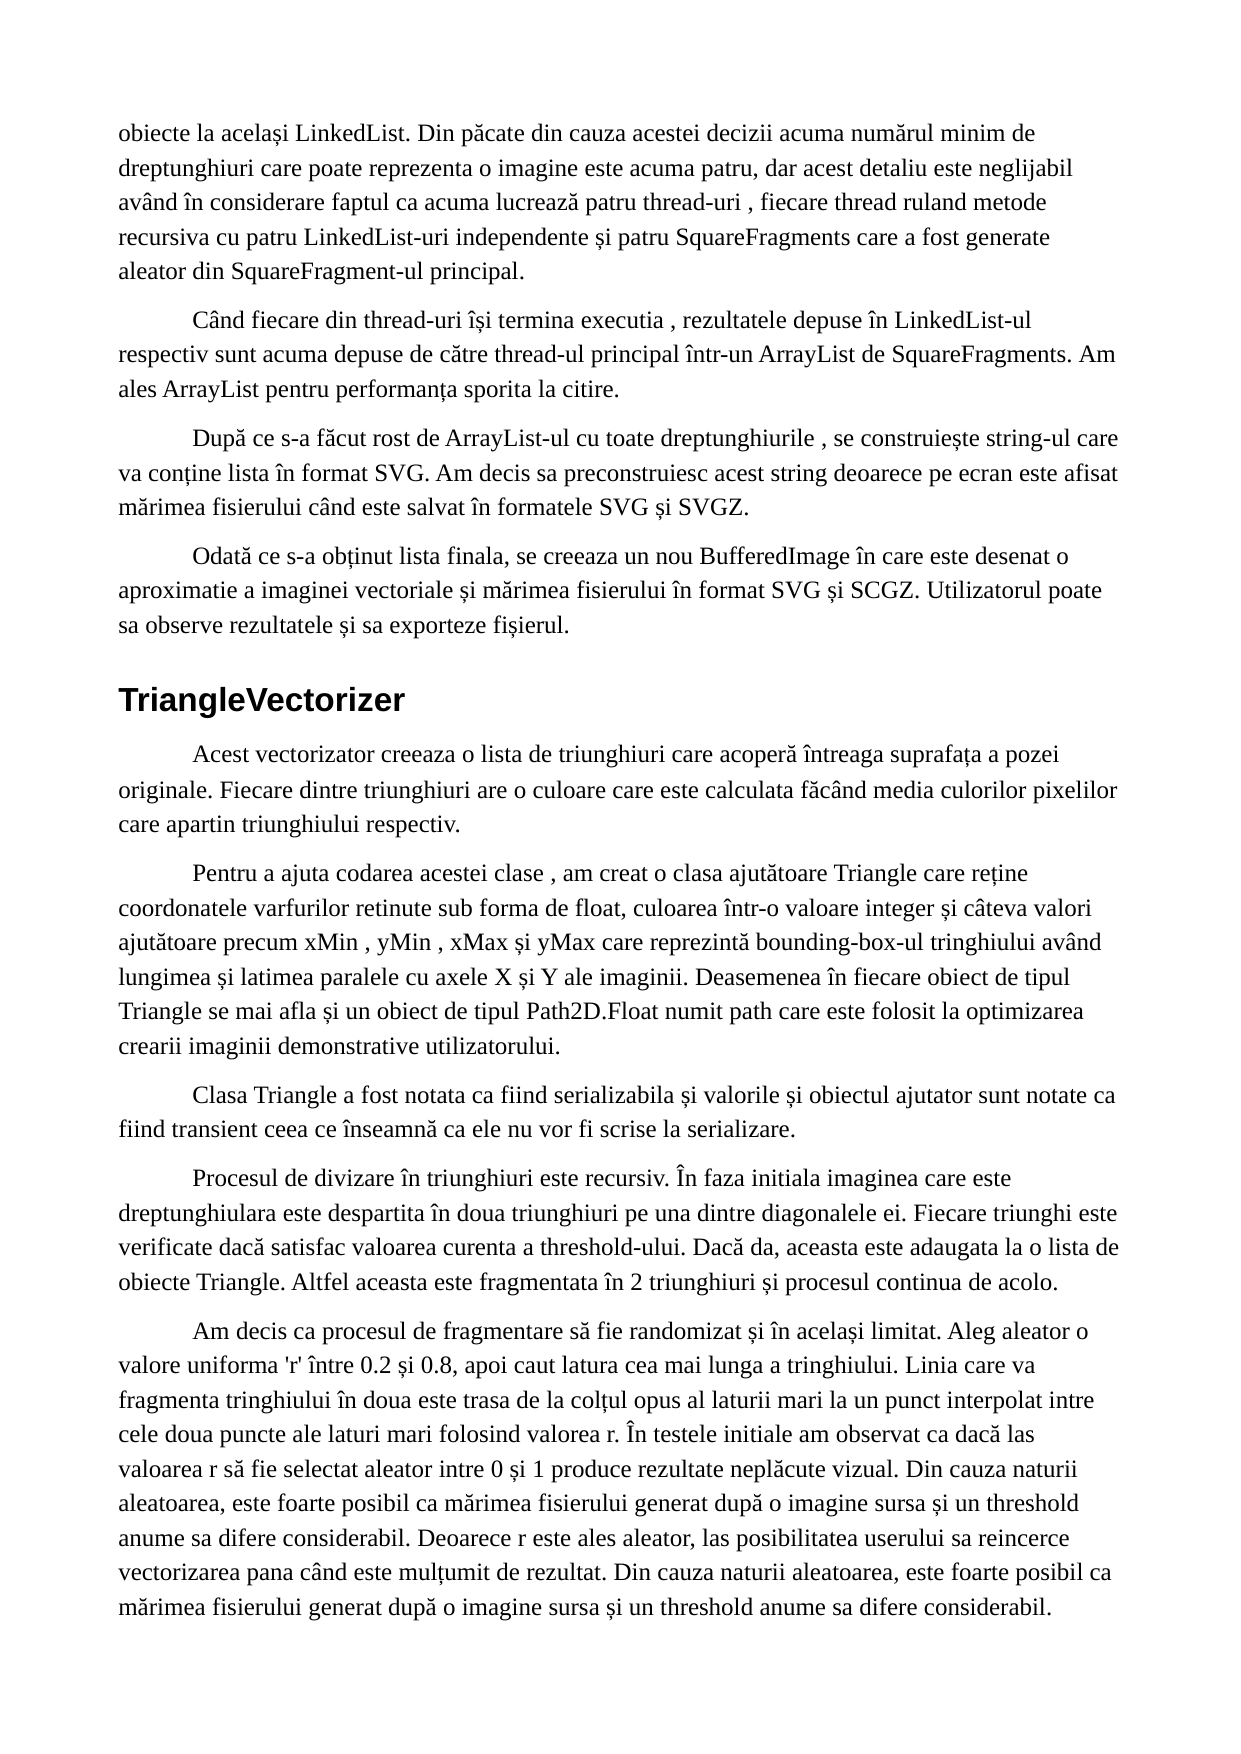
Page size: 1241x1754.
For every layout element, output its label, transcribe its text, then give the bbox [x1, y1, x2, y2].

text Odată ce s-a obținut lista finala, se creeaza un nou BufferedImage în care este desenat o aproximatie a imaginei vectoriale și mărimea fisierului în format SVG și SCGZ. Utilizatorul poate sa observe rezultatele și sa exporteze fișierul. [118, 541, 1122, 639]
text După ce s-a făcut rost de ArrayList-ul cu toate dreptunghiurile , se construiește string-ul care va conține lista în format SVG. Am decis sa preconstruiesc acest string deoarece pe ecran este afisat mărimea fisierului când este salvat în formatele SVG și SVGZ. [118, 423, 1122, 521]
text Când fiecare din thread-uri își termina executia , rezultatele depuse în LinkedList-ul respectiv sunt acuma depuse de către thread-ul principal într-un ArrayList de SquareFragments. Am ales ArrayList pentru performanța sporita la citire. [118, 305, 1122, 403]
text Clasa Triangle a fost notata ca fiind serializabila și valorile și obiectul ajutator sunt notate ca fiind transient ceea ce înseamnă ca ele nu vor fi scrise la serializare. [118, 1080, 1122, 1143]
text Am decis ca procesul de fragmentare să fie randomizat și în același limitat. Aleg aleator o valore uniforma 'r' între 0.2 și 0.8, apoi caut latura cea mai lunga a tringhiului. Linia care va fragmenta tringhiului în doua este trasa de la colțul opus al laturii mari la un punct interpolat intre cele doua puncte ale laturi mari folosind valorea r. În testele initiale am observat ca dacă las valoarea r să fie selectat aleator intre 0 și 1 produce rezultate neplăcute vizual. Din cauza naturii aleatoarea, este foarte posibil ca mărimea fisierului generat după o imagine sursa și un threshold anume sa difere considerabil. Deoarece r este ales aleator, las posibilitatea userului sa reincerce vectorizarea pana când este mulțumit de rezultat. Din cauza naturii aleatoarea, este foarte posibil ca mărimea fisierului generat după o imagine sursa și un threshold anume sa difere considerabil. [118, 1316, 1122, 1621]
text obiecte la același LinkedList. Din păcate din cauza acestei decizii acuma numărul minim de dreptunghiuri care poate reprezenta o imagine este acuma patru, dar acest detaliu este neglijabil având în considerare faptul ca acuma lucrează patru thread-uri , fiecare thread ruland metode recursiva cu patru LinkedList-uri independente și patru SquareFragments care a fost generate aleator din SquareFragment-ul principal. [118, 118, 1122, 285]
text Pentru a ajuta codarea acestei clase , am creat o clasa ajutătoare Triangle care reține coordonatele varfurilor retinute sub forma de float, culoarea într-o valoare integer și câteva valori ajutătoare precum xMin , yMin , xMax și yMax care reprezintă bounding-box-ul tringhiului având lungimea și latimea paralele cu axele X și Y ale imaginii. Deasemenea în fiecare obiect de tipul Triangle se mai afla și un obiect de tipul Path2D.Float numit path care este folosit la optimizarea crearii imaginii demonstrative utilizatorului. [118, 858, 1122, 1060]
text Acest vectorizator creeaza o lista de triunghiuri care acoperă întreaga suprafața a pozei originale. Fiecare dintre triunghiuri are o culoare care este calculata făcând media culorilor pixelilor care apartin triunghiului respectiv. [118, 731, 1122, 838]
subtitle TriangleVectorizer [118, 680, 1122, 718]
text Procesul de divizare în triunghiuri este recursiv. În faza initiala imaginea care este dreptunghiulara este despartita în doua triunghiuri pe una dintre diagonalele ei. Fiecare triunghi este verificate dacă satisfac valoarea curenta a threshold-ului. Dacă da, aceasta este adaugata la o lista de obiecte Triangle. Altfel aceasta este fragmentata în 2 triunghiuri și procesul continua de acolo. [118, 1163, 1122, 1296]
